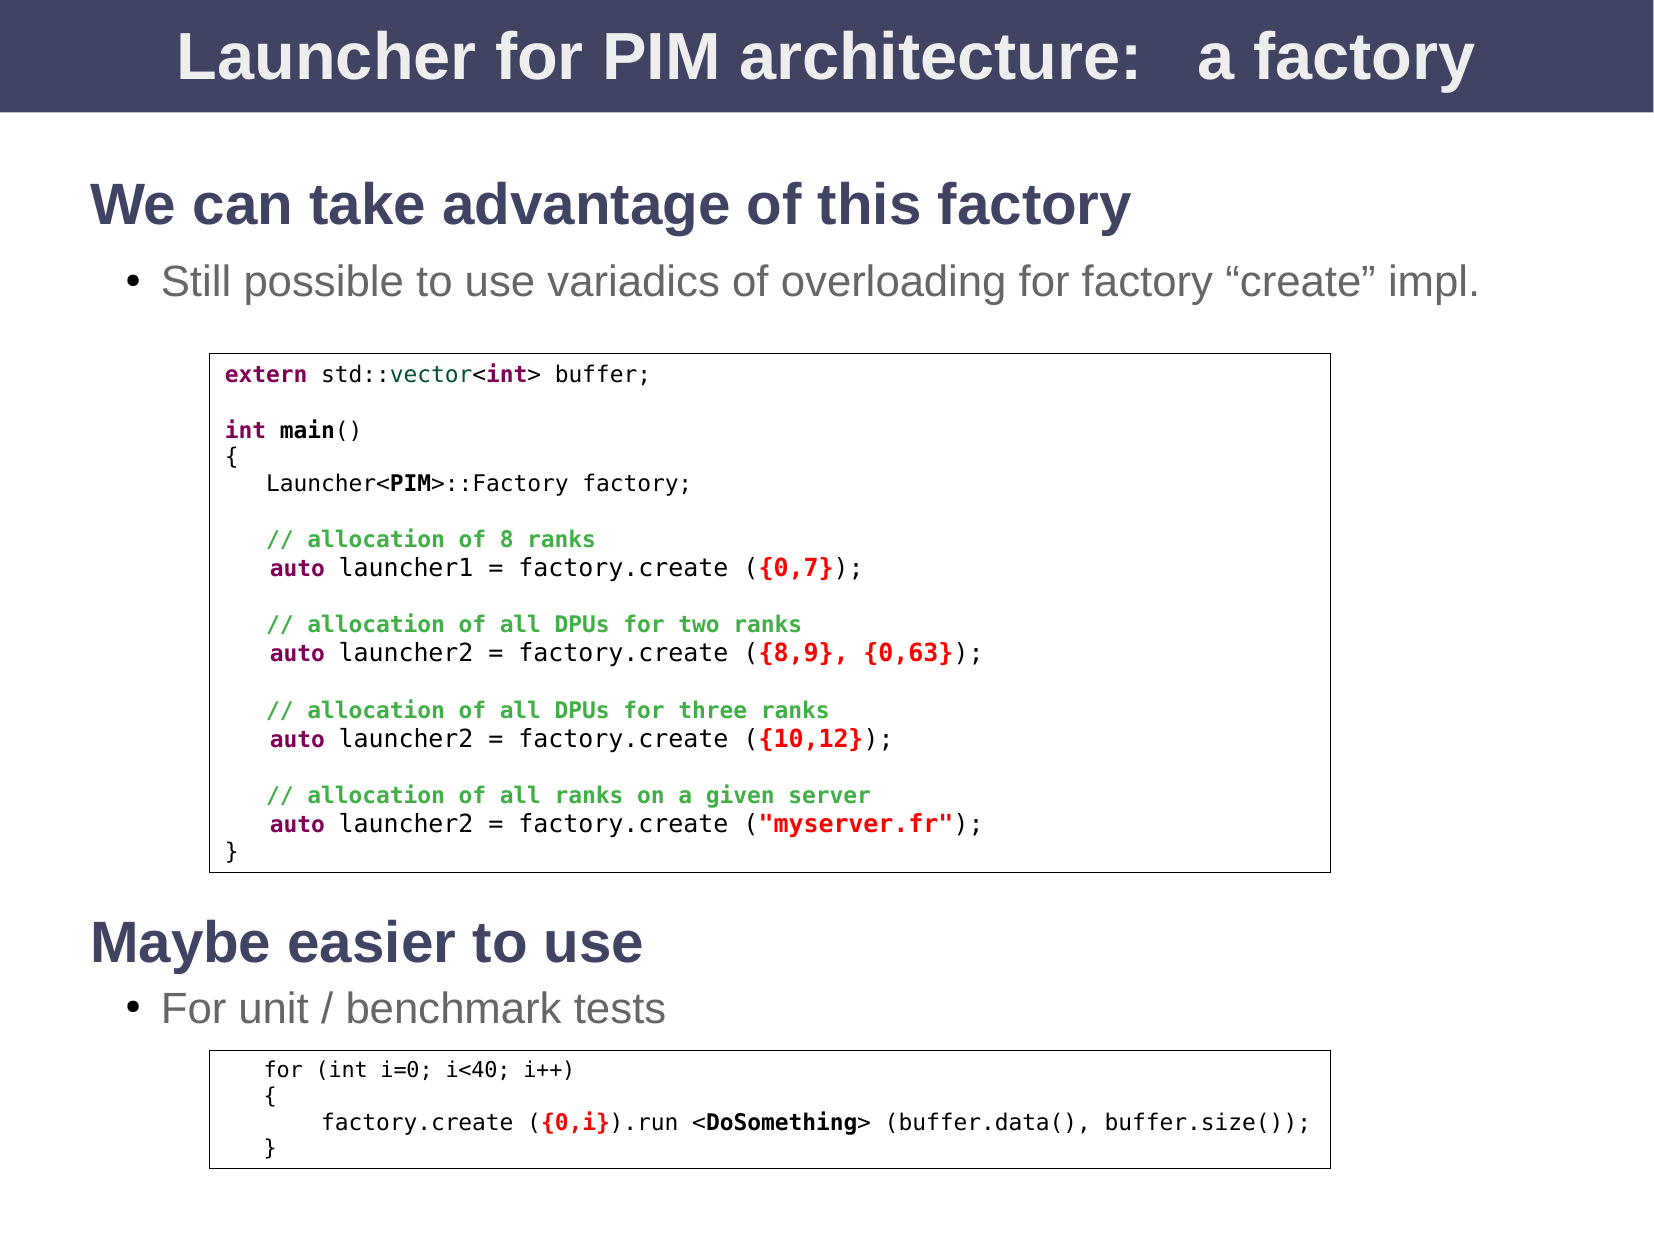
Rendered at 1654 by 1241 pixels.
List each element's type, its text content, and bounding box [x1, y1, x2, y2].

text_box We can take advantage of this factory Still possible to use variadics of overloading for factory “create” impl. [75, 164, 1613, 384]
text_box Maybe easier to use For unit / benchmark tests [75, 902, 1613, 1040]
text_box extern std::vector<int> buffer; int main() { Launcher<PIM>::Factory factory; // allocation of 8 ranks auto launcher1 = factory.create ({0,7}); // allocation of all DPUs for two ranks auto launcher2 = factory.create ({8,9}, {0,63}); // allocation of all DPUs for three ranks auto launcher2 = factory.create ({10,12}); // allocation of all ranks on a given server auto launcher2 = factory.create ("myserver.fr"); } [209, 384, 1331, 873]
text_box for (int i=0; i<40; i++) { factory.create ({0,i}).run <DoSomething> (buffer.data(), buffer.size()); } [209, 1050, 1331, 1169]
text_box Launcher for PIM architecture: a factory [0, 0, 1654, 113]
